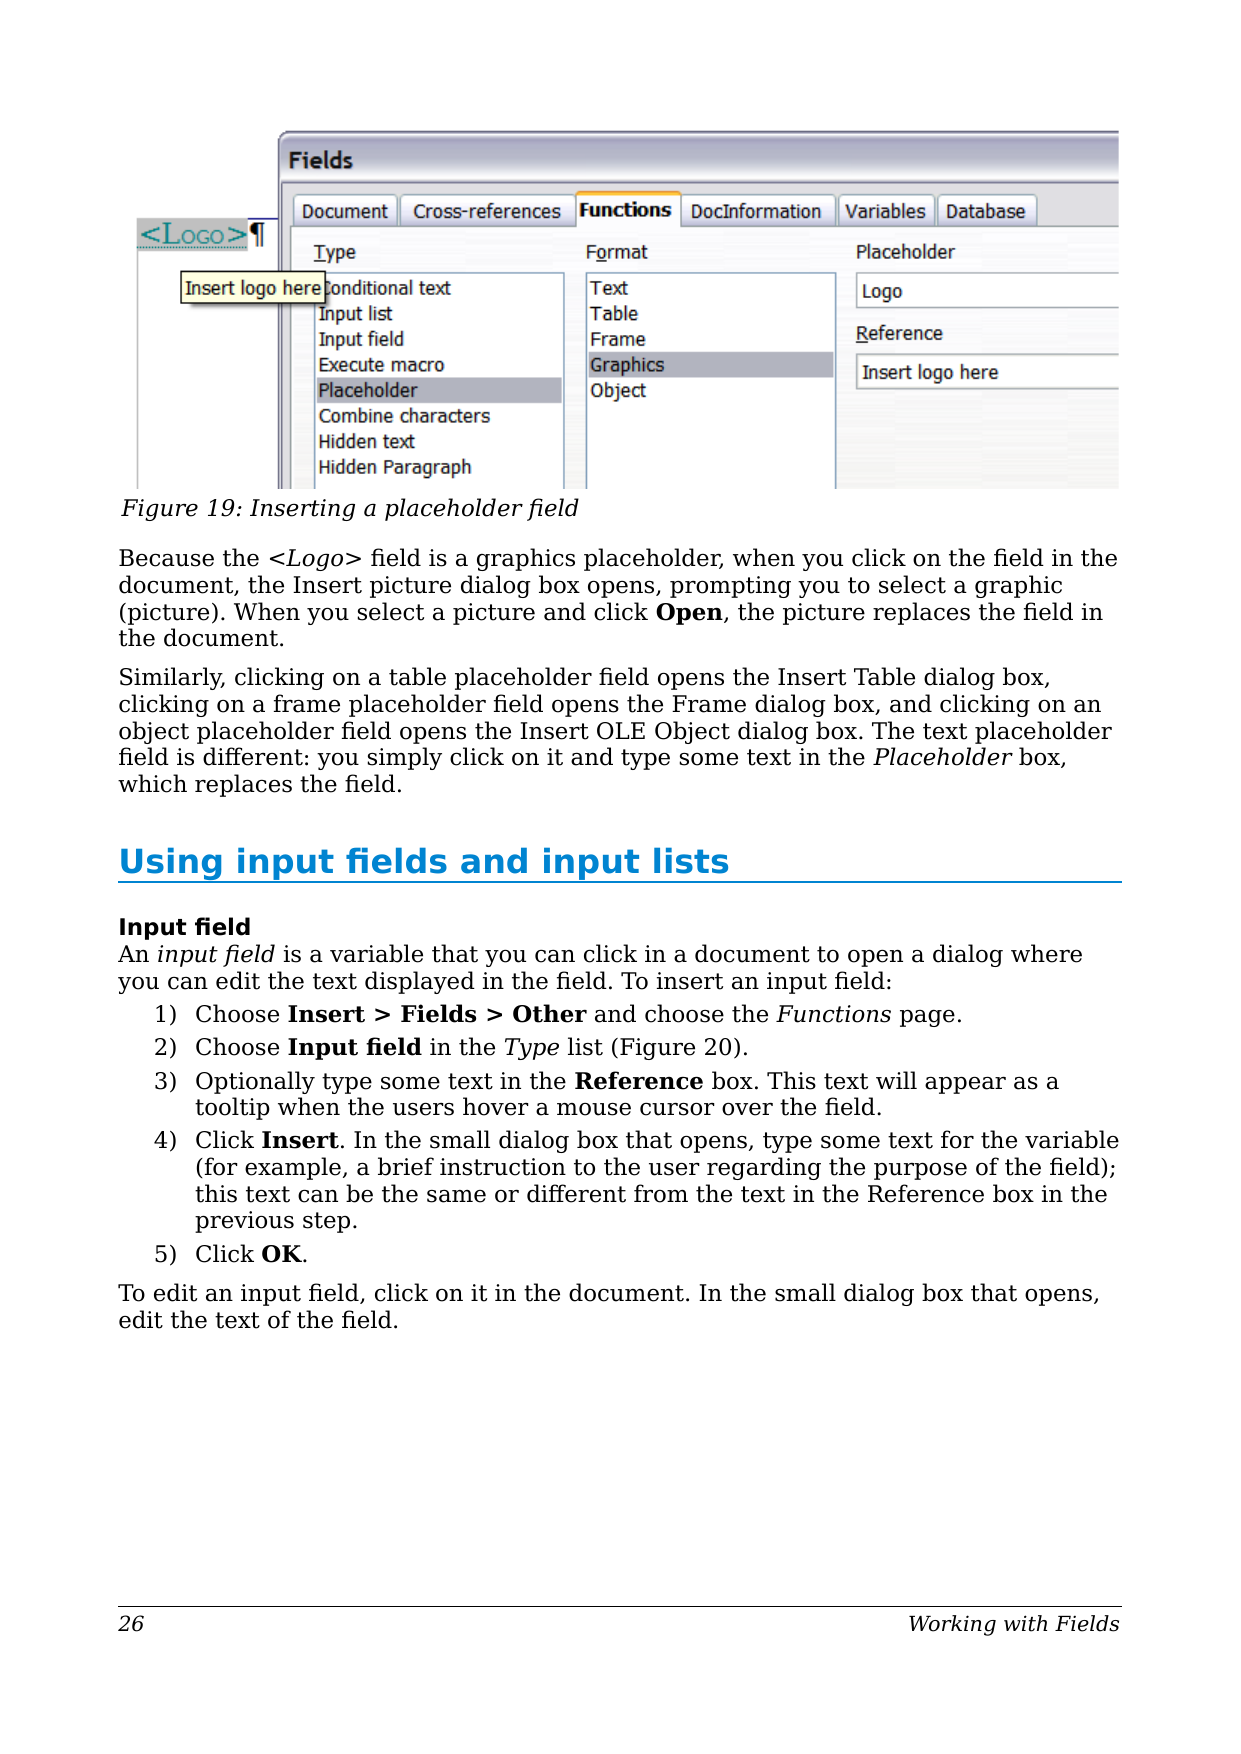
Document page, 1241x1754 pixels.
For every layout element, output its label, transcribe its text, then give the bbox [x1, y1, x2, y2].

list Click OK. [177, 1241, 1122, 1268]
text Similarly, clicking on a table placeholder field opens the Insert Table dialog box, clicking on a frame placeholder field opens the Frame dialog box, and clicking on an object placeholder field opens the Insert OLE Object dialog box. The text placeholder field is different: you simply click on it and type some text in the Placeholder box, which replaces the field. [118, 664, 1122, 798]
picture [121, 118, 1119, 489]
text Figure 19: Inserting a placeholder field [121, 495, 1119, 522]
subtitle Using input fields and input lists [118, 842, 1122, 881]
list Choose Insert > Fields > Other and choose the Functions page. [177, 1001, 1122, 1028]
list An input field is a variable that you can click in a document to open a dialog where you can edit the text displayed in the field. To insert an input field: [118, 941, 1122, 994]
text Input field [118, 914, 1122, 941]
list Choose Input field in the Type list (Figure 20). [177, 1034, 1122, 1061]
text To edit an input field, click on it in the document. In the small dialog box that opens, edit the text of the field. [118, 1280, 1122, 1333]
list Click Insert. In the small dialog box that opens, type some text for the variable (for example, a brief instruction to the user regarding the purpose of the field); this text can be the same or different from the text in the Reference box in the previous step. [177, 1127, 1122, 1234]
list Optionally type some text in the Reference box. This text will appear as a tooltip when the users hover a mouse cursor over the field. [177, 1067, 1122, 1121]
text Because the <Logo> field is a graphics placeholder, when you click on the field in the document, the Insert picture dialog box opens, prompting you to select a graphic (picture). When you select a picture and click Open, the picture replaces the field in the document. [118, 545, 1122, 652]
